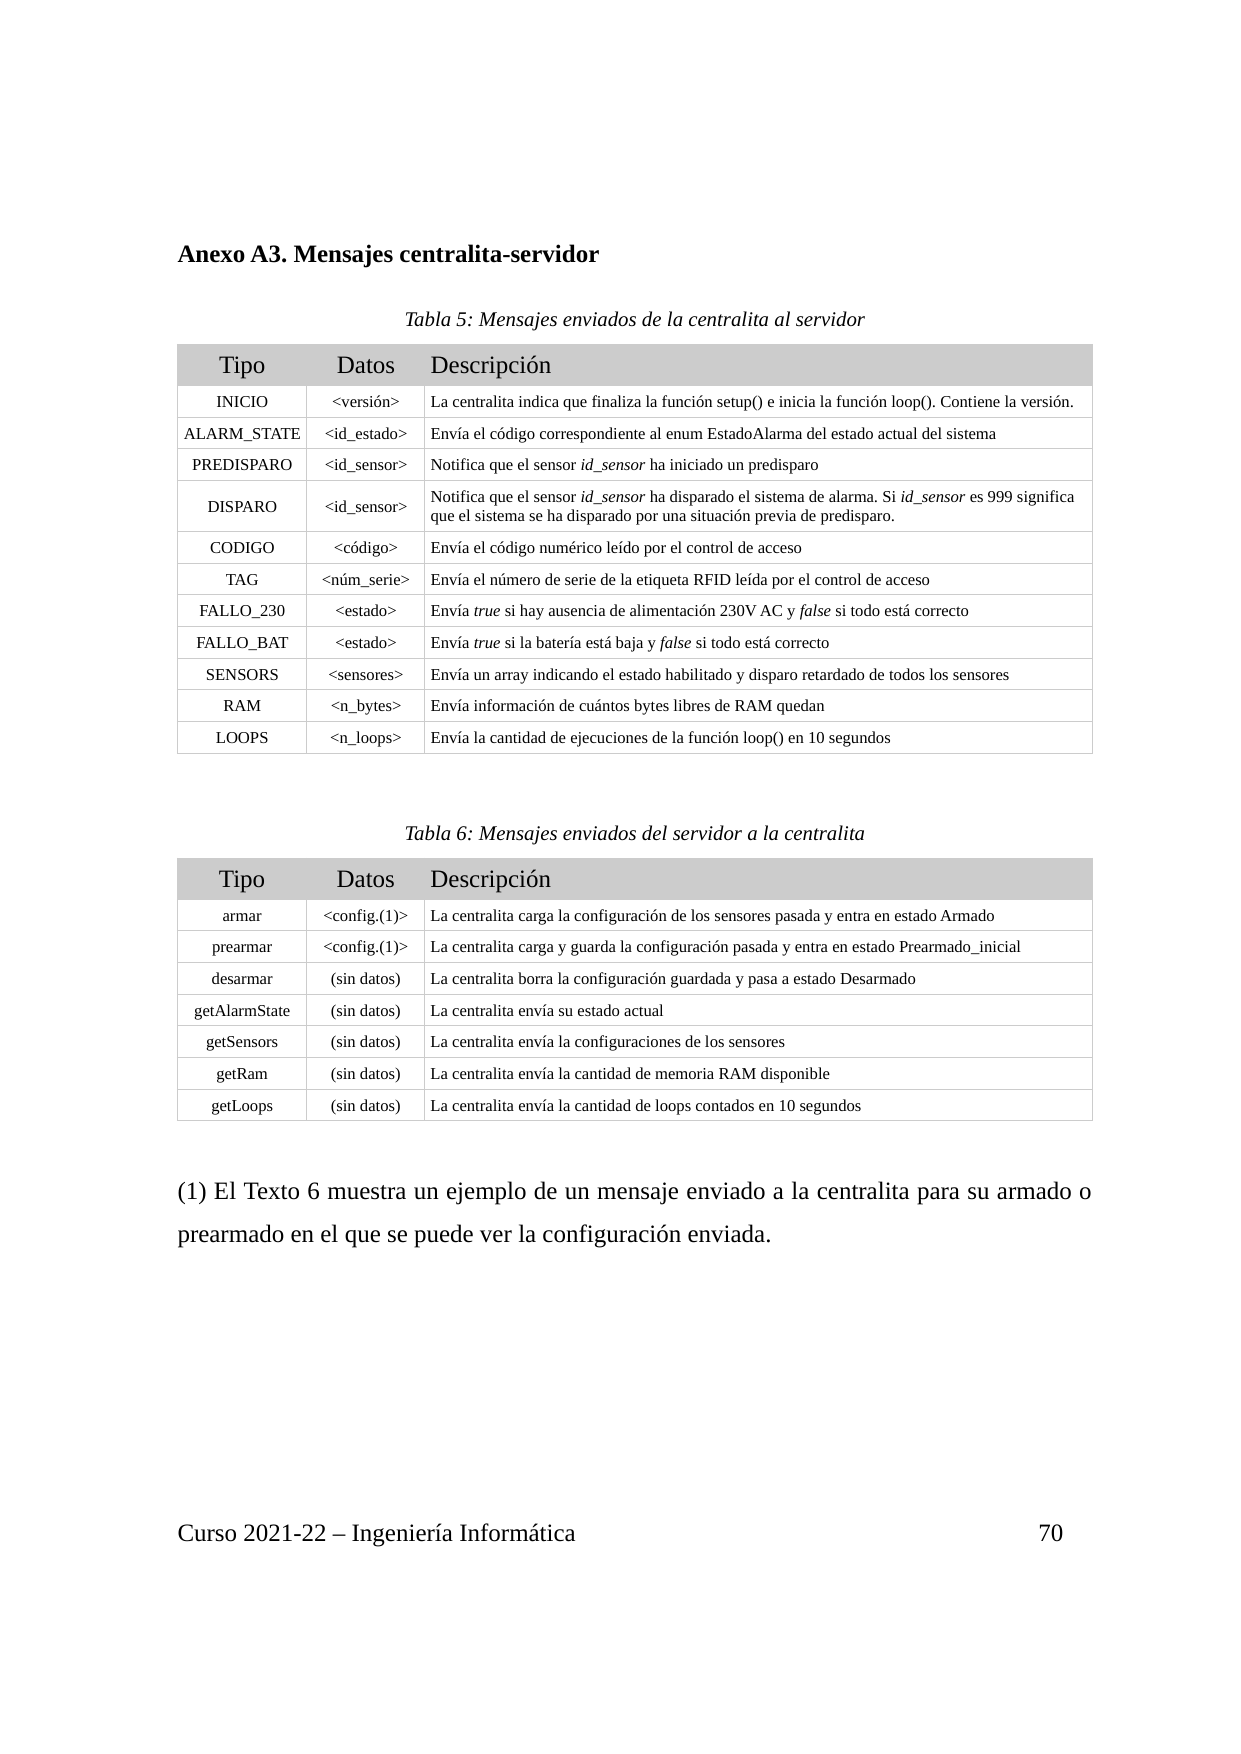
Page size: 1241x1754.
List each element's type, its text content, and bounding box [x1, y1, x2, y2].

table_cell desarmar [178, 963, 306, 994]
table_cell <n_bytes> [307, 690, 424, 721]
table_header Tipo [178, 859, 306, 899]
table_cell <config.(1)> [307, 931, 424, 962]
text (1) El Texto 6 muestra un ejemplo de un mensaje enviado a la centralita para su armado o prearmado en el que se puede ver la configuración enviada. [177, 1176, 1092, 1248]
table_cell <núm_serie> [307, 564, 424, 594]
table_cell (sin datos) [307, 963, 424, 994]
table_header Descripción [425, 859, 1092, 899]
table_cell LOOPS [178, 722, 306, 752]
table_cell La centralita carga y guarda la configuración pasada y entra en estado Prearmado_inicial [425, 931, 1092, 962]
table_cell prearmar [178, 931, 306, 962]
table_cell La centralita envía la configuraciones de los sensores [425, 1026, 1092, 1057]
table_cell La centralita indica que finaliza la función setup() e inicia la función loop(). Contiene la versión. [425, 386, 1092, 417]
table_cell (sin datos) [307, 1026, 424, 1057]
table_cell FALLO_230 [178, 595, 306, 626]
table_cell Envía información de cuántos bytes libres de RAM quedan [425, 690, 1092, 721]
table_cell Envía la cantidad de ejecuciones de la función loop() en 10 segundos [425, 722, 1092, 752]
table_cell <id_sensor> [307, 449, 424, 480]
table_cell getAlarmState [178, 995, 306, 1025]
table_cell getSensors [178, 1026, 306, 1057]
table_header Datos [307, 345, 424, 385]
table_cell Notifica que el sensor id_sensor ha iniciado un predisparo [425, 449, 1092, 480]
table_cell (sin datos) [307, 1058, 424, 1089]
table_cell <código> [307, 532, 424, 562]
table_cell La centralita envía la cantidad de memoria RAM disponible [425, 1058, 1092, 1089]
table_cell INICIO [178, 386, 306, 417]
table_cell Envía el código correspondiente al enum EstadoAlarma del estado actual del sistema [425, 418, 1092, 448]
table_cell <sensores> [307, 659, 424, 689]
table_cell <config.(1)> [307, 900, 424, 930]
table_cell <id_estado> [307, 418, 424, 448]
table_cell <estado> [307, 627, 424, 657]
table_cell getRam [178, 1058, 306, 1089]
table_cell PREDISPARO [178, 449, 306, 480]
text Tabla 5: Mensajes enviados de la centralita al servidor [177, 307, 1092, 331]
table_header Tipo [178, 345, 306, 385]
table_cell La centralita borra la configuración guardada y pasa a estado Desarmado [425, 963, 1092, 994]
table_cell Envía el número de serie de la etiqueta RFID leída por el control de acceso [425, 564, 1092, 594]
table_cell TAG [178, 564, 306, 594]
table_cell <n_loops> [307, 722, 424, 752]
table_cell Envía true si hay ausencia de alimentación 230V AC y false si todo está correcto [425, 595, 1092, 626]
table_cell Notifica que el sensor id_sensor ha disparado el sistema de alarma. Si id_sensor es 999 significa que el sistema se ha disparado por una situación previa de predisparo. [425, 481, 1092, 531]
table_cell getLoops [178, 1090, 306, 1120]
table_cell <versión> [307, 386, 424, 417]
table_cell La centralita envía la cantidad de loops contados en 10 segundos [425, 1090, 1092, 1120]
table_cell DISPARO [178, 481, 306, 531]
table_cell Envía el código numérico leído por el control de acceso [425, 532, 1092, 562]
table_cell La centralita envía su estado actual [425, 995, 1092, 1025]
subtitle Anexo A3. Mensajes centralita-servidor [177, 239, 1092, 268]
table_cell CODIGO [178, 532, 306, 562]
table_cell (sin datos) [307, 1090, 424, 1120]
table_cell Envía true si la batería está baja y false si todo está correcto [425, 627, 1092, 657]
table_cell ALARM_STATE [178, 418, 306, 448]
table_header Datos [307, 859, 424, 899]
table_cell RAM [178, 690, 306, 721]
table_cell (sin datos) [307, 995, 424, 1025]
table_cell La centralita carga la configuración de los sensores pasada y entra en estado Armado [425, 900, 1092, 930]
table_header Descripción [425, 345, 1092, 385]
table_cell <id_sensor> [307, 481, 424, 531]
table_cell SENSORS [178, 659, 306, 689]
table_cell FALLO_BAT [178, 627, 306, 657]
table_cell armar [178, 900, 306, 930]
table_cell <estado> [307, 595, 424, 626]
table_cell Envía un array indicando el estado habilitado y disparo retardado de todos los sensores [425, 659, 1092, 689]
text Tabla 6: Mensajes enviados del servidor a la centralita [177, 821, 1092, 845]
